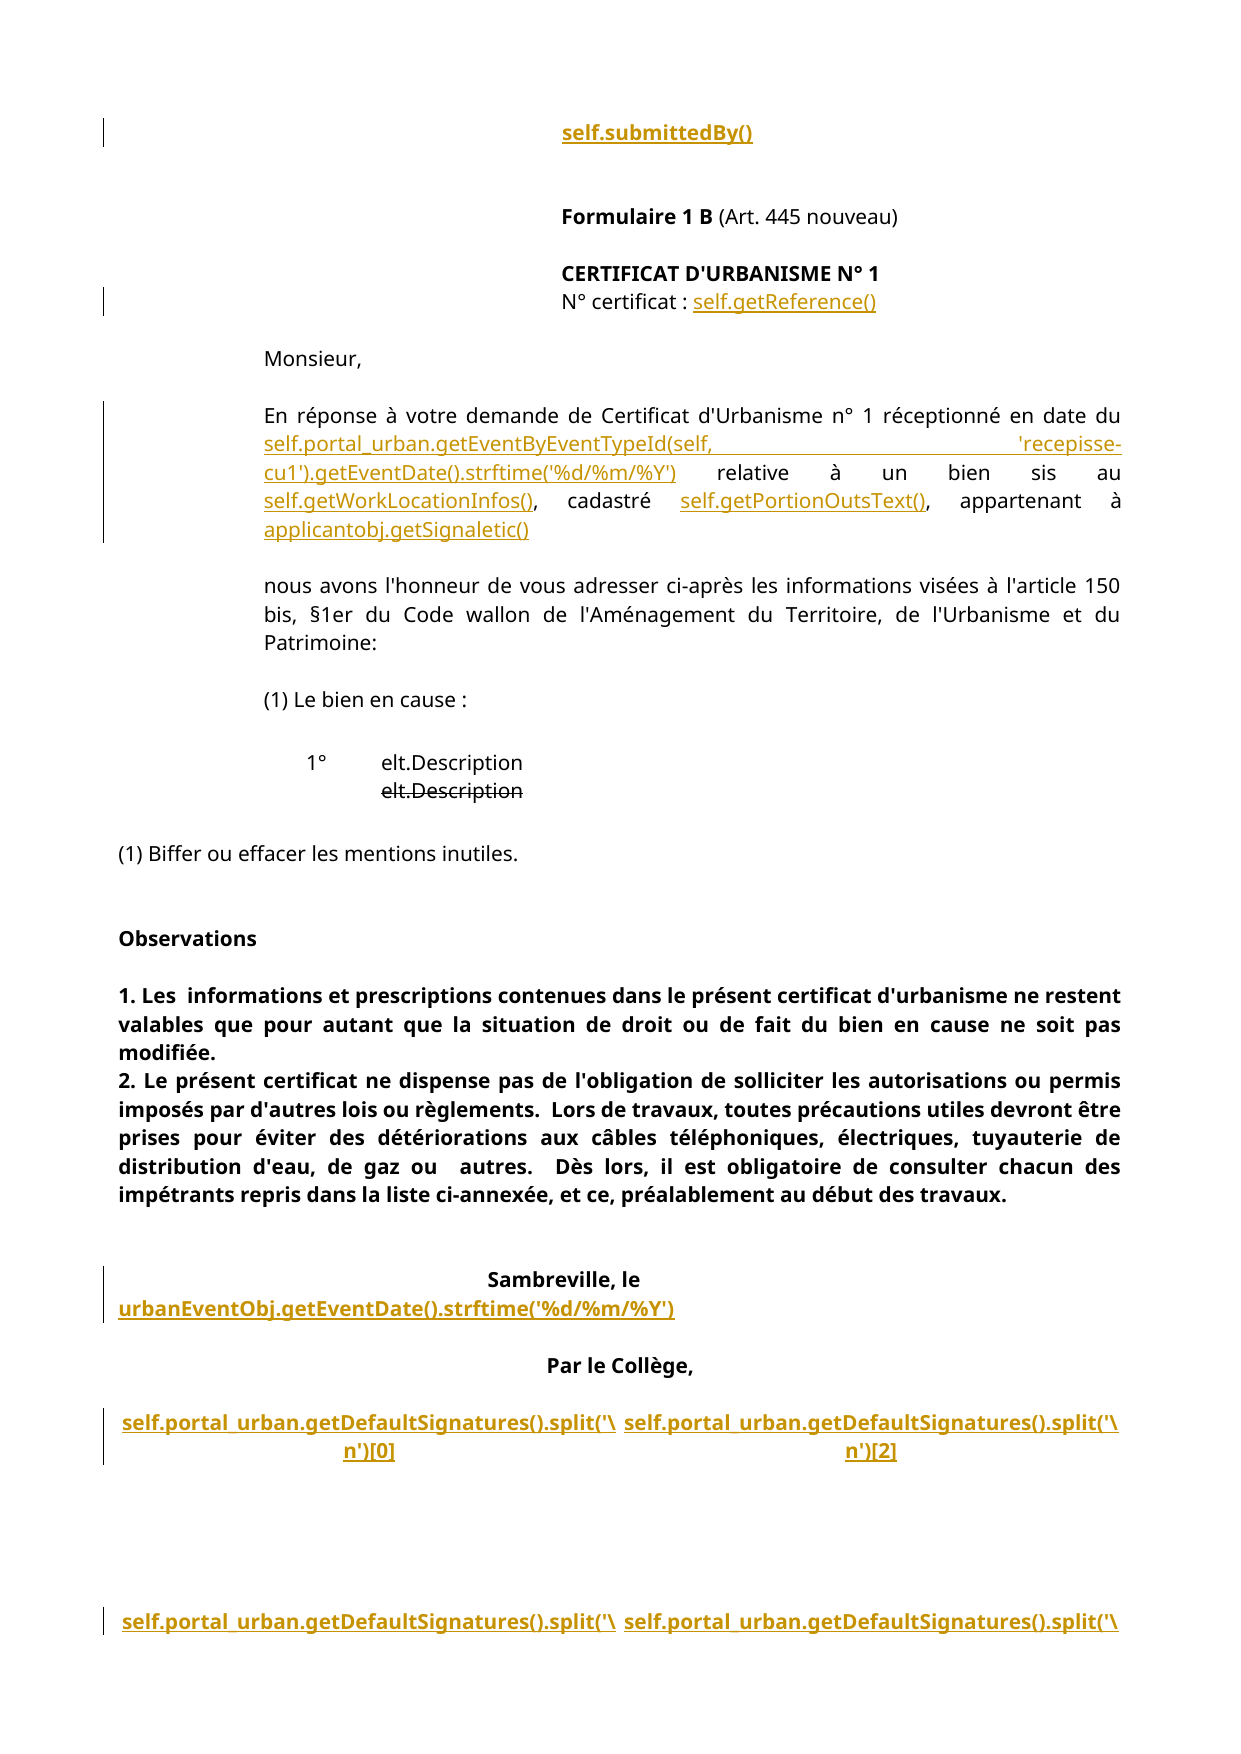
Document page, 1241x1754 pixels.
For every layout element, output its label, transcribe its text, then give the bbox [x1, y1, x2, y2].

text Par le Collège, [118, 1351, 1122, 1379]
table_header self.portal_urban.getDefaultSignatures().split('\n')[0] [118, 1408, 620, 1465]
text (1) Biffer ou effacer les mentions inutiles. [118, 839, 1122, 867]
text Formulaire 1 B (Art. 445 nouveau) [118, 202, 1122, 230]
table_cell [118, 1465, 620, 1607]
table_cell self.portal_urban.getDefaultSignatures().split('\ [620, 1607, 1122, 1635]
text N° certificat : self.getReference() [118, 287, 1122, 316]
text En réponse à votre demande de Certificat d'Urbanisme n° 1 réceptionné en date du self.portal_urban.getEventByEventTypeId(self, 'recepisse- [263, 401, 1122, 454]
table_header self.submittedBy() [118, 118, 1122, 147]
text 1. Les informations et prescriptions contenues dans le présent certificat d'urbanisme ne restent valables que pour autant que la situation de droit ou de fait du bien en cause ne soit pas modifiée. [118, 981, 1122, 1067]
text (1) Le bien en cause : [263, 685, 1122, 714]
table_header [263, 742, 375, 811]
table_header self.portal_urban.getDefaultSignatures().split('\n')[2] [620, 1408, 1122, 1465]
text 2. Le présent certificat ne dispense pas de l'obligation de solliciter les autorisations ou permis imposés par d'autres lois ou règlements. Lors de travaux, toutes précautions utiles devront être prises pour éviter des détériorations aux câbles téléphoniques, électriques, tuyauterie de distribution d'eau, de gaz ou autres. Dès lors, il est obligatoire de consulter chacun des impétrants repris dans la liste ci-annexée, et ce, préalablement au début des travaux. [118, 1067, 1122, 1209]
text CERTIFICAT D'URBANISME N° 1 [118, 259, 1122, 287]
text cu1').getEventDate().strftime('%d/%m/%Y') relative à un bien sis au self.getWorkLocationInfos(), cadastré self.getPortionOutsText(), appartenant à applicantobj.getSignaletic() [263, 455, 1122, 543]
text Sambreville, le urbanEventObj.getEventDate().strftime('%d/%m/%Y') [118, 1266, 1122, 1322]
text Monsieur, [263, 344, 1122, 373]
text Observations [118, 924, 1122, 953]
table_header elt.Description elt.Description [375, 742, 1122, 811]
text nous avons l'honneur de vous adresser ci-après les informations visées à l'article 150 bis, §1er du Code wallon de l'Aménagement du Territoire, de l'Urbanisme et du Patrimoine: [263, 572, 1122, 657]
table_cell [620, 1465, 1122, 1607]
table_cell self.portal_urban.getDefaultSignatures().split('\ [118, 1607, 620, 1635]
